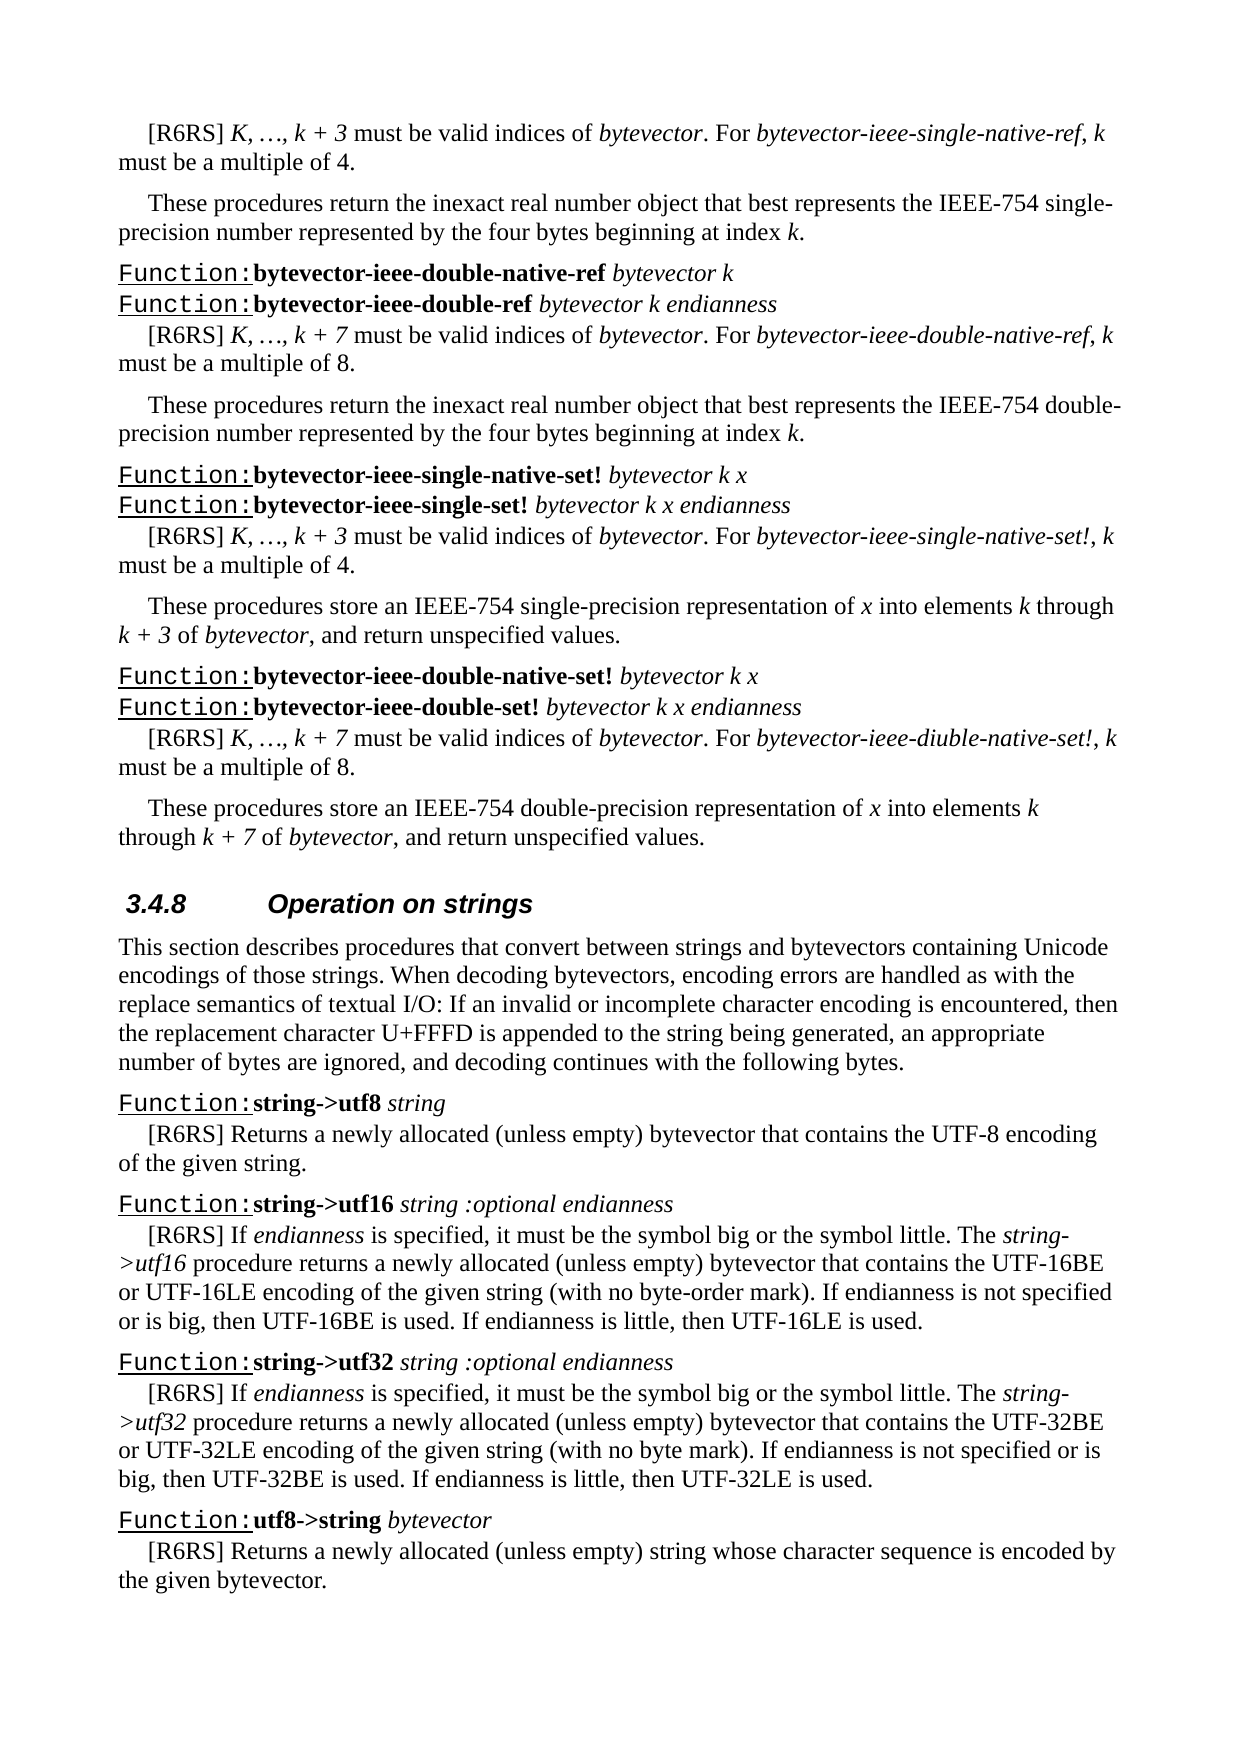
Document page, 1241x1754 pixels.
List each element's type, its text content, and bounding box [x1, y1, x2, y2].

text These procedures store an IEEE-754 double-precision representation of x into elements k through k + 7 of bytevector, and return unspecified values. [118, 793, 1122, 851]
text [R6RS] K, …, k + 7 must be valid indices of bytevector. For bytevector-ieee-double-native-ref, k must be a multiple of 8. [118, 320, 1122, 377]
text Function:bytevector-ieee-single-native-set! bytevector k x [118, 460, 1122, 491]
text Function:bytevector-ieee-double-native-set! bytevector k x [118, 661, 1122, 692]
text This section describes procedures that convert between strings and bytevectors containing Unicode encodings of those strings. When decoding bytevectors, encoding errors are handled as with the replace semantics of textual I/O: If an invalid or incomplete character encoding is encountered, then the replacement character U+FFFD is appended to the string being generated, an appropriate number of bytes are ignored, and decoding continues with the following bytes. [118, 932, 1122, 1076]
text [R6RS] K, …, k + 3 must be valid indices of bytevector. For bytevector-ieee-single-native-set!, k must be a multiple of 4. [118, 521, 1122, 579]
text Function:string->utf32 string :optional endianness [118, 1347, 1122, 1378]
text [R6RS] If endianness is specified, it must be the symbol big or the symbol little. The string->utf16 procedure returns a newly allocated (unless empty) bytevector that contains the UTF-16BE or UTF-16LE encoding of the given string (with no byte-order mark). If endianness is not specified or is big, then UTF-16BE is used. If endianness is little, then UTF-16LE is used. [118, 1220, 1122, 1335]
text [R6RS] K, …, k + 7 must be valid indices of bytevector. For bytevector-ieee-diuble-native-set!, k must be a multiple of 8. [118, 723, 1122, 781]
text Function:bytevector-ieee-double-ref bytevector k endianness [118, 289, 1122, 320]
text Function:bytevector-ieee-double-native-ref bytevector k [118, 258, 1122, 289]
text [R6RS] K, …, k + 3 must be valid indices of bytevector. For bytevector-ieee-single-native-ref, k must be a multiple of 4. [118, 118, 1122, 176]
text Function:string->utf8 string [118, 1088, 1122, 1119]
subtitle Operation on strings [118, 888, 1122, 919]
text [R6RS] Returns a newly allocated (unless empty) bytevector that contains the UTF-8 encoding of the given string. [118, 1119, 1122, 1176]
text [R6RS] Returns a newly allocated (unless empty) string whose character sequence is encoded by the given bytevector. [118, 1536, 1122, 1594]
text Function:bytevector-ieee-single-set! bytevector k x endianness [118, 491, 1122, 521]
text Function:utf8->string bytevector [118, 1506, 1122, 1536]
text Function:bytevector-ieee-double-set! bytevector k x endianness [118, 692, 1122, 723]
text Function:string->utf16 string :optional endianness [118, 1189, 1122, 1220]
text These procedures return the inexact real number object that best represents the IEEE-754 double-precision number represented by the four bytes beginning at index k. [118, 390, 1122, 447]
text These procedures store an IEEE-754 single-precision representation of x into elements k through k + 3 of bytevector, and return unspecified values. [118, 591, 1122, 649]
text [R6RS] If endianness is specified, it must be the symbol big or the symbol little. The string->utf32 procedure returns a newly allocated (unless empty) bytevector that contains the UTF-32BE or UTF-32LE encoding of the given string (with no byte mark). If endianness is not specified or is big, then UTF-32BE is used. If endianness is little, then UTF-32LE is used. [118, 1378, 1122, 1493]
text These procedures return the inexact real number object that best represents the IEEE-754 single-precision number represented by the four bytes beginning at index k. [118, 188, 1122, 246]
